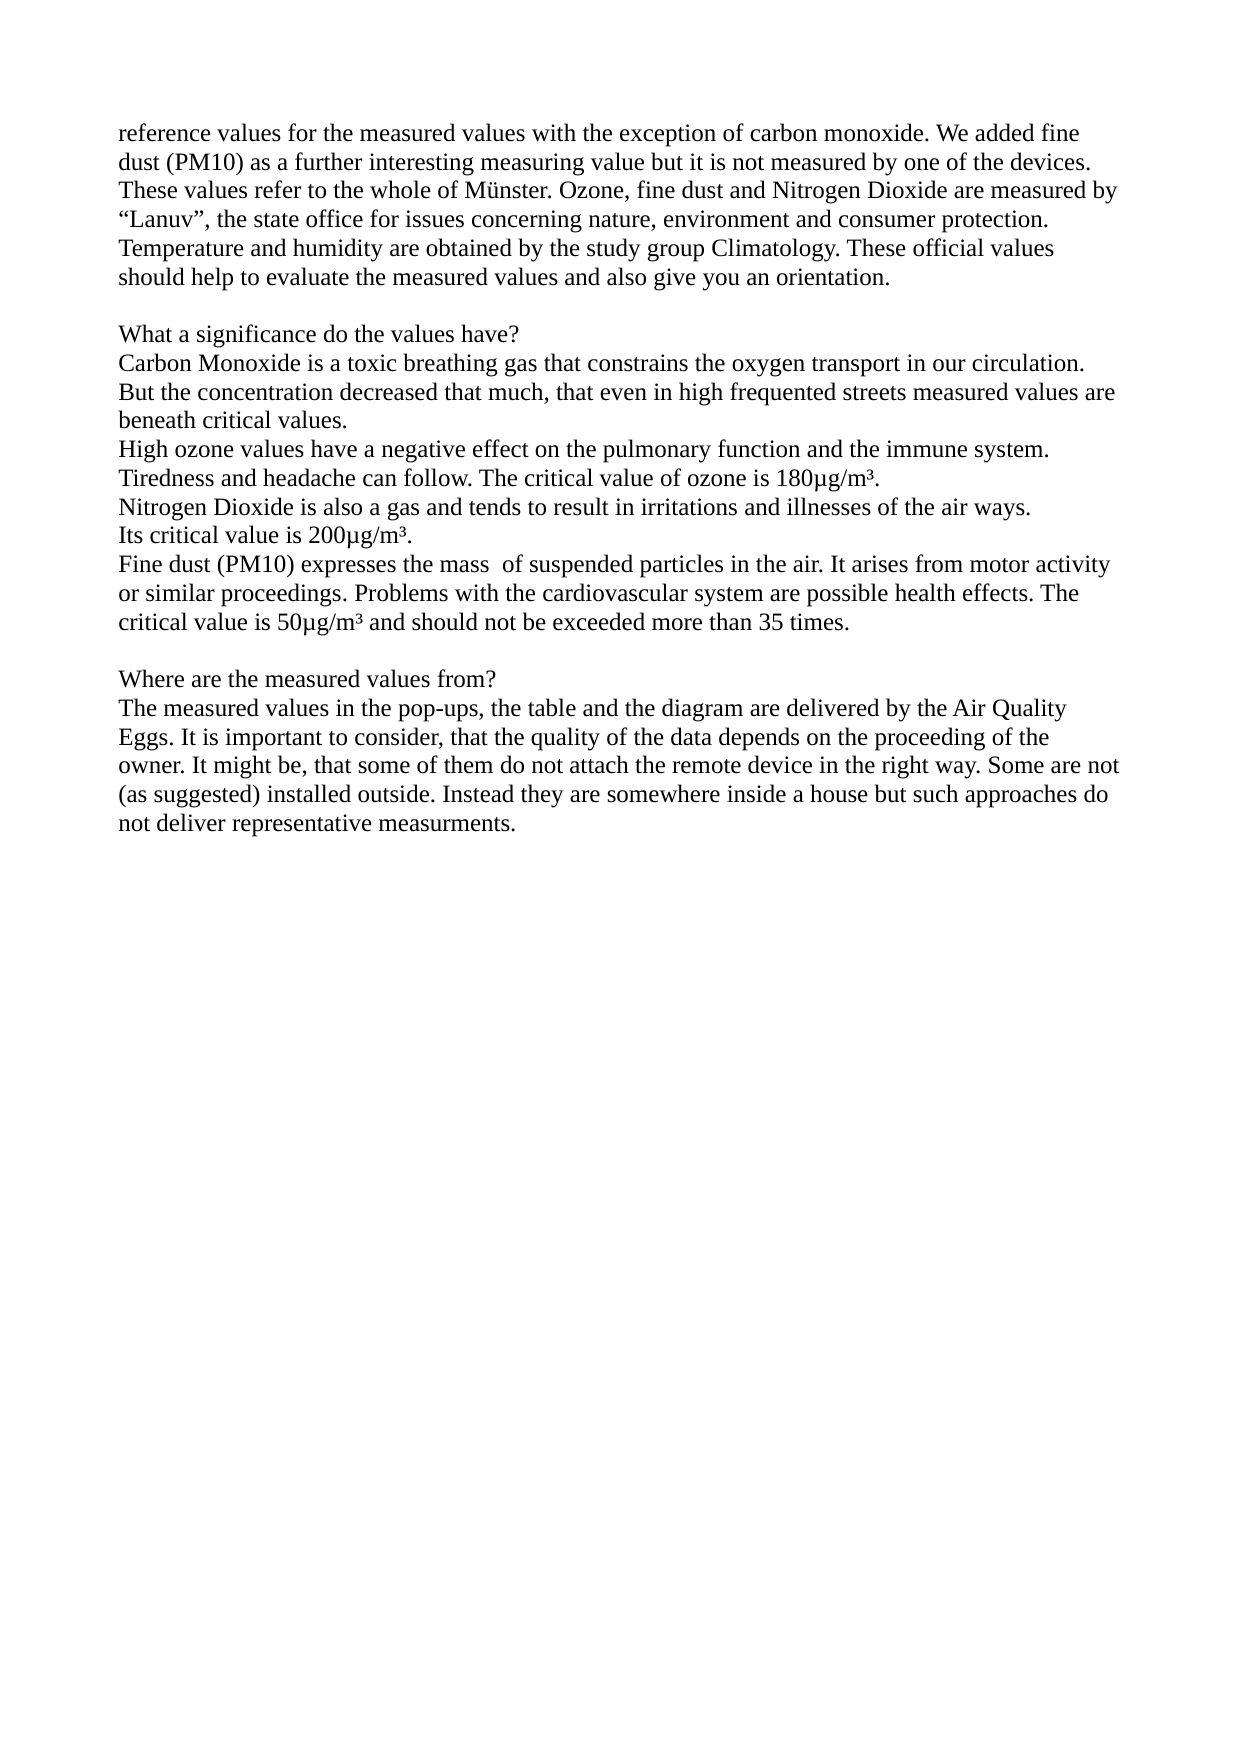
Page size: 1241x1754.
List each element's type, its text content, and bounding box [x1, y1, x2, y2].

text Where are the measured values from? [118, 664, 1122, 693]
text Carbon Monoxide is a toxic breathing gas that constrains the oxygen transport in our circulation. But the concentration decreased that much, that even in high frequented streets measured values are beneath critical values. [118, 348, 1122, 434]
text High ozone values have a negative effect on the pulmonary function and the immune system. Tiredness and headache can follow. The critical value of ozone is 180µg/m³. [118, 434, 1122, 492]
text What a significance do the values have? [118, 319, 1122, 348]
text Nitrogen Dioxide is also a gas and tends to result in irritations and illnesses of the air ways. [118, 492, 1122, 521]
text The measured values in the pop-ups, the table and the diagram are delivered by the Air Quality Eggs. It is important to consider, that the quality of the data depends on the proceeding of the owner. It might be, that some of them do not attach the remote device in the right way. Some are not (as suggested) installed outside. Instead they are somewhere inside a house but such approaches do not deliver representative measurments. [118, 693, 1122, 837]
text reference values for the measured values with the exception of carbon monoxide. We added fine dust (PM10) as a further interesting measuring value but it is not measured by one of the devices. These values refer to the whole of Münster. Ozone, fine dust and Nitrogen Dioxide are measured by “Lanuv”, the state office for issues concerning nature, environment and consumer protection. Temperature and humidity are obtained by the study group Climatology. These official values should help to evaluate the measured values and also give you an orientation. [118, 118, 1122, 291]
text Fine dust (PM10) expresses the mass of suspended particles in the air. It arises from motor activity or similar proceedings. Problems with the cardiovascular system are possible health effects. The critical value is 50µg/m³ and should not be exceeded more than 35 times. [118, 549, 1122, 636]
text Its critical value is 200µg/m³. [118, 521, 1122, 549]
